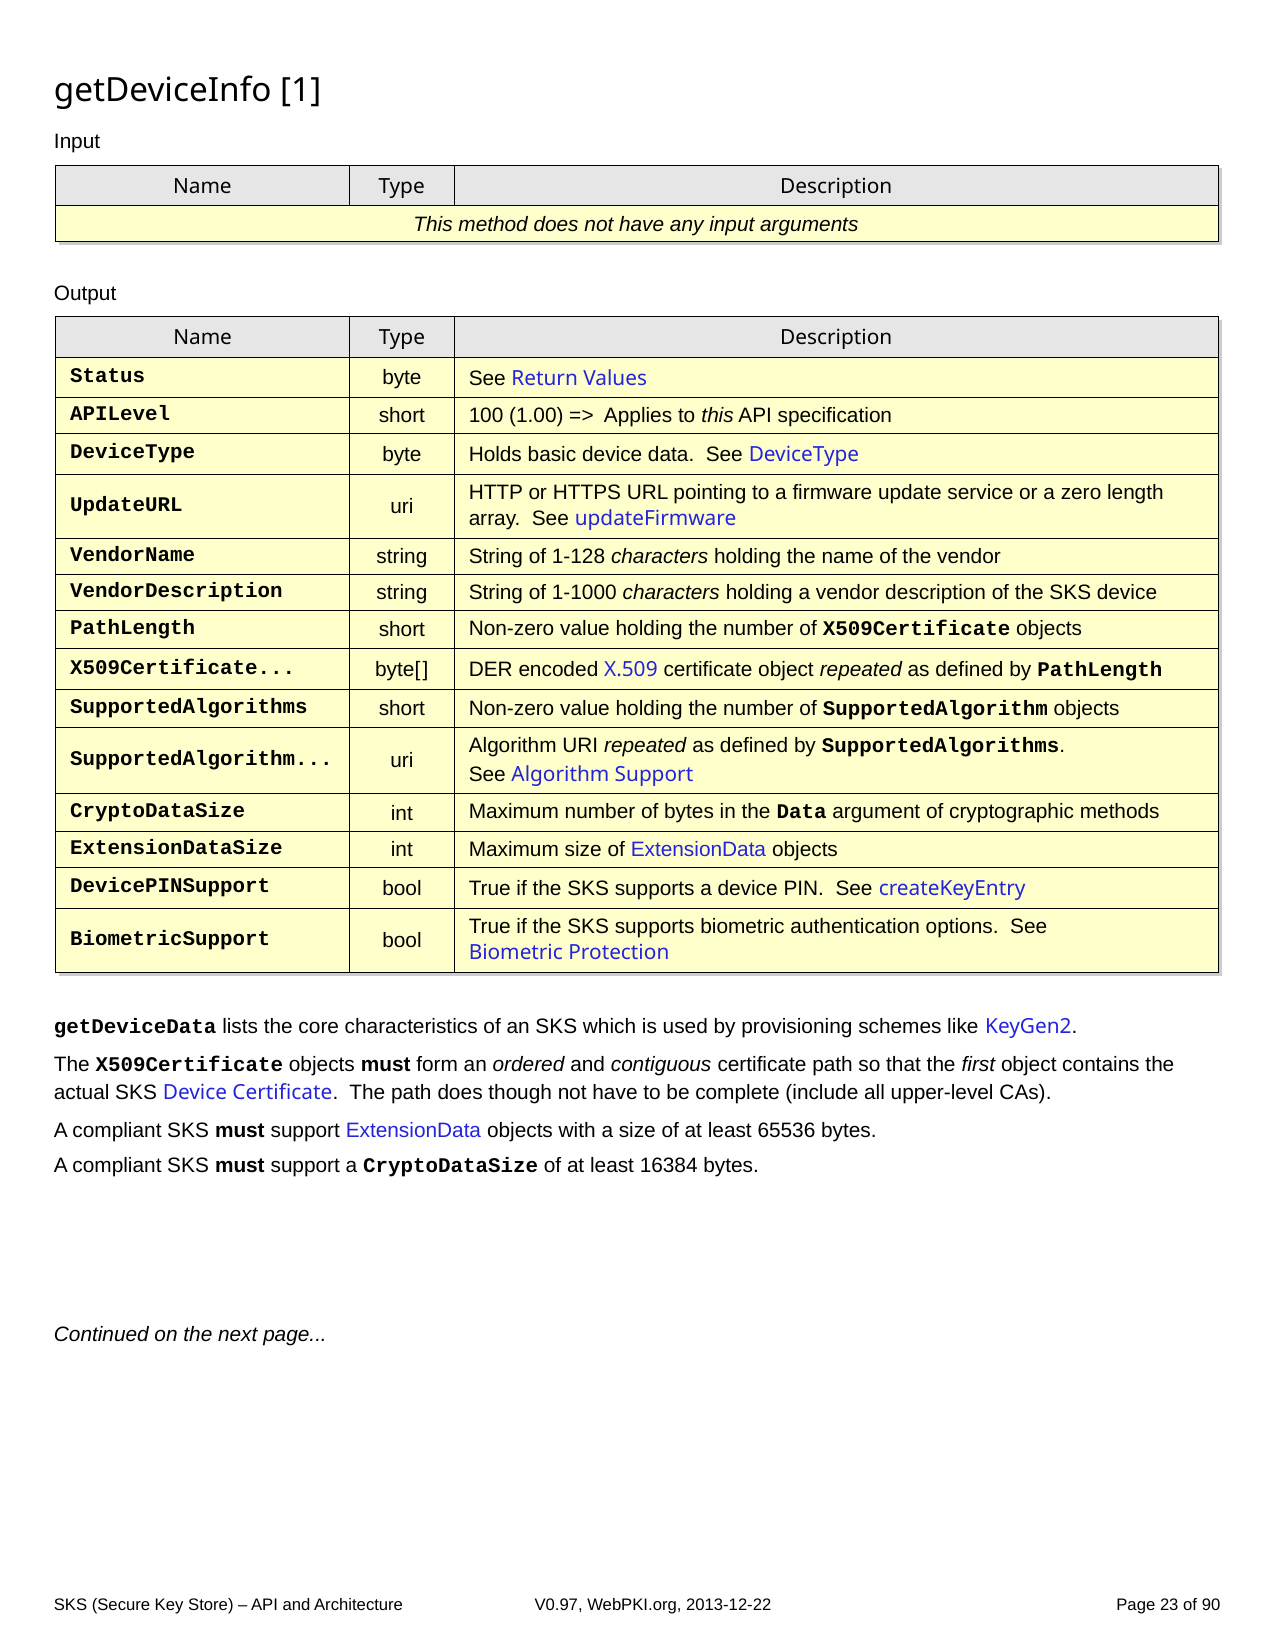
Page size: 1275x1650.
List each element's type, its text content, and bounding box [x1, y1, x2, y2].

table_cell True if the SKS supports a device PIN. See createKeyEntry [455, 868, 1218, 907]
table_cell PathLength [56, 611, 349, 648]
table_cell Holds basic device data. See DeviceType [455, 434, 1218, 473]
table_cell VendorName [56, 539, 349, 574]
table_cell byte [350, 434, 454, 473]
table_cell UpdateURL [56, 475, 349, 538]
table_header Type [350, 166, 454, 205]
table_cell Non-zero value holding the number of SupportedAlgorithm objects [455, 690, 1218, 727]
text A compliant SKS must support ExtensionData objects with a size of at least 65536 bytes. [54, 1118, 1221, 1142]
table_header Type [350, 317, 454, 357]
table_header Description [455, 317, 1218, 357]
table_cell CryptoDataSize [56, 794, 349, 831]
table_cell string [350, 575, 454, 610]
table_cell string [350, 539, 454, 574]
table_cell HTTP or HTTPS URL pointing to a firmware update service or a zero length array. See updateFirmware [455, 475, 1218, 538]
table_cell BiometricSupport [56, 909, 349, 972]
table_cell Status [56, 358, 349, 397]
table_cell bool [350, 909, 454, 972]
table_cell short [350, 398, 454, 433]
table_cell Algorithm URI repeated as defined by SupportedAlgorithms. See Algorithm Support [455, 728, 1218, 793]
table_cell DeviceType [56, 434, 349, 473]
table_cell byte⁮[ ] [350, 649, 454, 689]
table_cell This method does not have any input arguments [56, 206, 1218, 241]
table_cell uri [350, 475, 454, 538]
table_cell VendorDescription [56, 575, 349, 610]
table_cell String of 1-128 characters holding the name of the vendor [455, 539, 1218, 574]
table_cell bool [350, 868, 454, 907]
text A compliant SKS must support a CryptoDataSize of at least 16384 bytes. [54, 1153, 1221, 1179]
table_cell byte [350, 358, 454, 397]
table_cell SupportedAlgorithms [56, 690, 349, 727]
table_header Name [56, 166, 349, 205]
text Continued on the next page... [54, 1322, 1221, 1346]
table_cell 100 (1.00) => Applies to this API specification [455, 398, 1218, 433]
table_cell uri [350, 728, 454, 793]
table_cell Maximum number of bytes in the Data argument of cryptographic methods [455, 794, 1218, 831]
subtitle getDeviceInfo [1] [54, 66, 1221, 111]
text The X509Certificate objects must form an ordered and contiguous certificate path so that the first object contains the actual SKS Device Certificate. The path does though not have to be complete (include all upper-level CAs). [54, 1052, 1221, 1106]
table_cell X509Certificate... [56, 649, 349, 689]
table_cell See Return Values [455, 358, 1218, 397]
text getDeviceData lists the core characteristics of an SKS which is used by provisioning schemes like KeyGen2. [54, 1011, 1221, 1040]
table_cell short [350, 690, 454, 727]
table_cell Maximum size of ExtensionData objects [455, 832, 1218, 867]
text Input [54, 129, 1221, 153]
table_cell DevicePINSupport [56, 868, 349, 907]
table_cell APILevel [56, 398, 349, 433]
table_cell True if the SKS supports biometric authentication options. See Biometric Protection [455, 909, 1218, 972]
table_header Name [56, 317, 349, 357]
table_cell String of 1-1000 characters holding a vendor description of the SKS device [455, 575, 1218, 610]
table_cell int [350, 832, 454, 867]
table_cell DER encoded X.509 certificate object repeated as defined by PathLength [455, 649, 1218, 689]
table_cell int [350, 794, 454, 831]
table_cell ExtensionDataSize [56, 832, 349, 867]
table_cell Non-zero value holding the number of X509Certificate objects [455, 611, 1218, 648]
table_cell SupportedAlgorithm... [56, 728, 349, 793]
table_cell short [350, 611, 454, 648]
text Output [54, 281, 1221, 304]
table_header Description [455, 166, 1218, 205]
